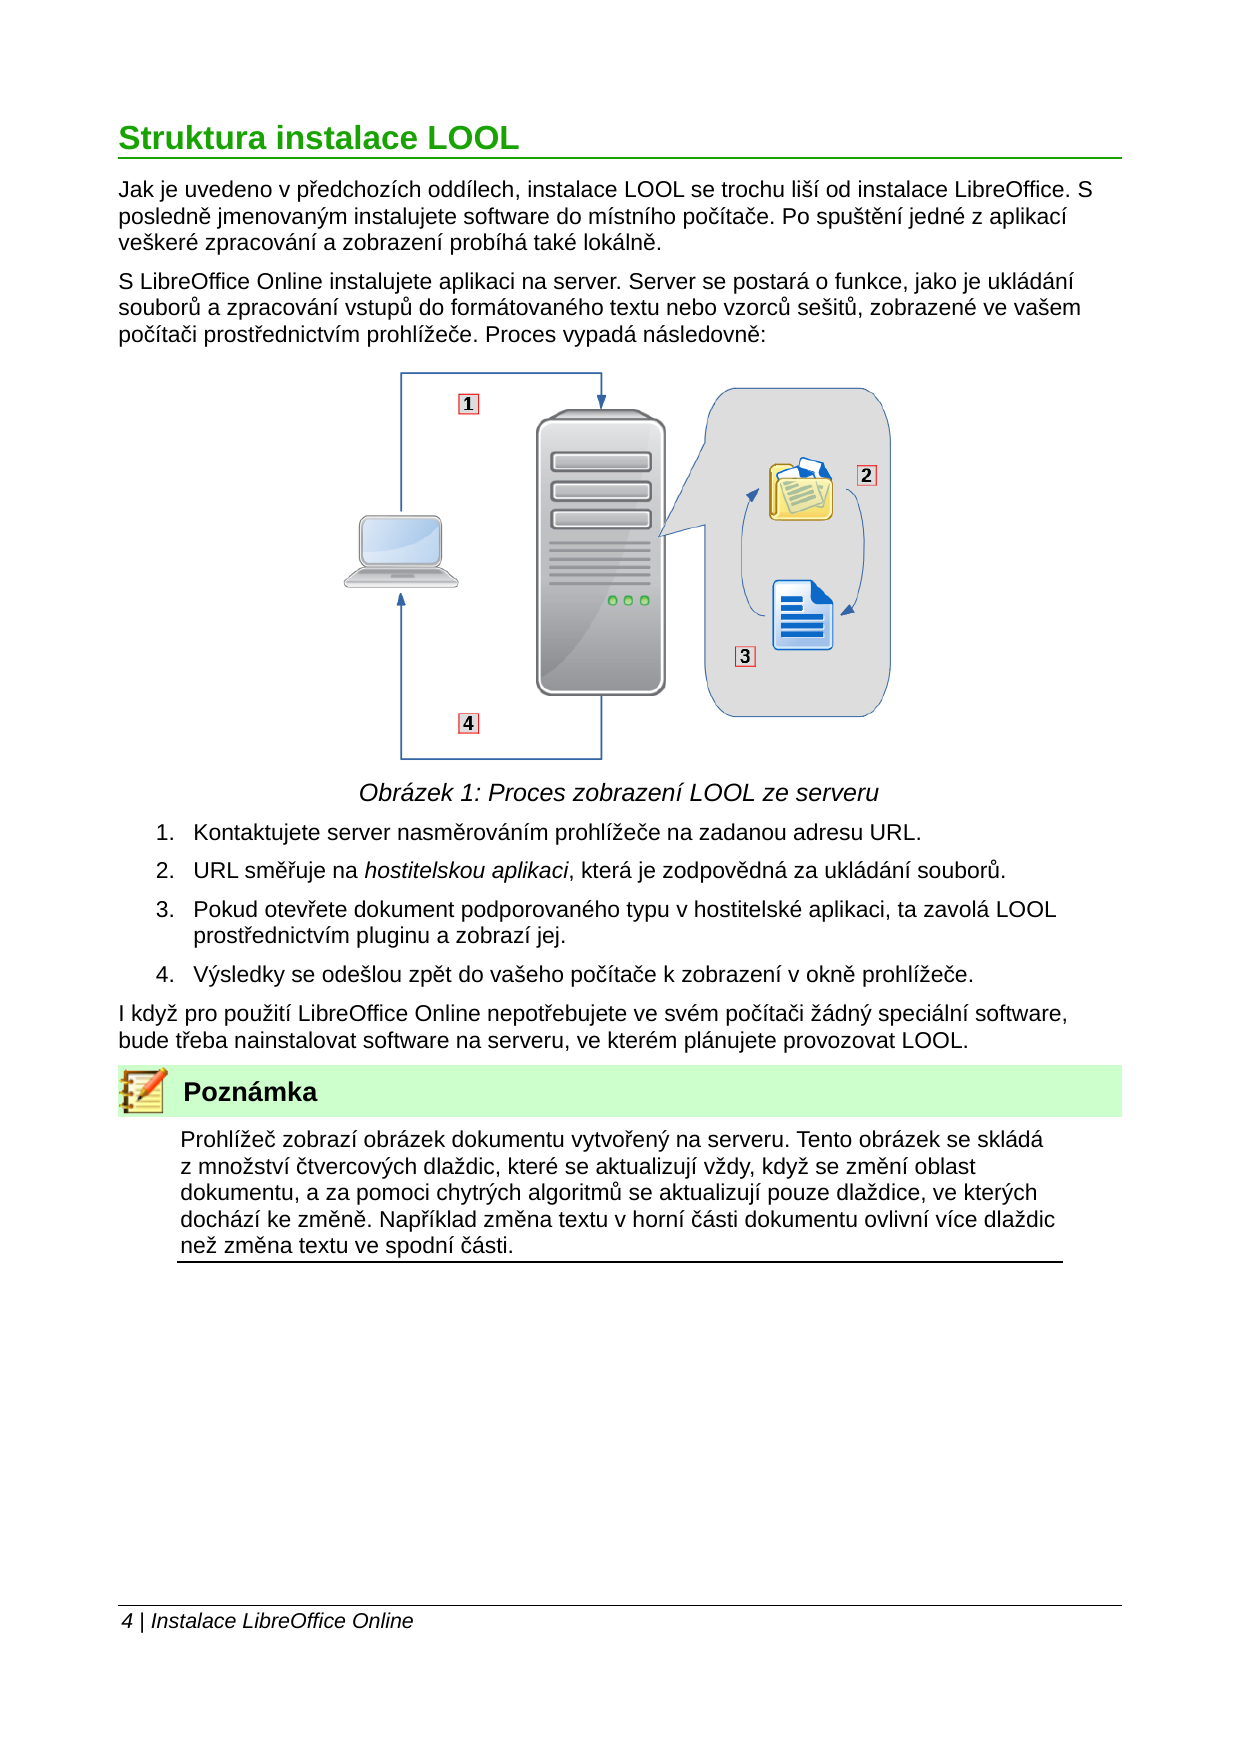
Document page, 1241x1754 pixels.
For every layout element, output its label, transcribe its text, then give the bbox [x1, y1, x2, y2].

subtitle Struktura instalace LOOL [118, 118, 1122, 157]
picture [119, 1066, 170, 1117]
text Obrázek 1: Proces zobrazení LOOL ze serveru [332, 773, 908, 806]
text S LibreOffice Online instalujete aplikaci na server. Server se postará o funkce, jako je ukládání souborů a zpracování vstupů do formátovaného textu nebo vzorců sešitů, zobrazené ve vašem počítači prostřednictvím prohlížeče. Proces vypadá následovně: [118, 268, 1122, 347]
text I když pro použití LibreOffice Online nepotřebujete ve svém počítači žádný speciální software, bude třeba nainstalovat software na serveru, ve kterém plánujete provozovat LOOL. [118, 1000, 1122, 1053]
list Pokud otevřete dokument podporovaného typu v hostitelské aplikaci, ta zavolá LOOL prostřednictvím pluginu a zobrazí jej. [156, 896, 1122, 949]
list Výsledky se odešlou zpět do vašeho počítače k zobrazení v okně prohlížeče. [156, 961, 1122, 988]
picture [332, 359, 908, 773]
list URL směřuje na hostitelskou aplikaci, která je zodpovědná za ukládání souborů. [156, 857, 1122, 884]
subtitle Poznámka [118, 1065, 1122, 1117]
text Jak je uvedeno v předchozích oddílech, instalace LOOL se trochu liší od instalace LibreOffice. S posledně jmenovaným instalujete software do místního počítače. Po spuštění jedné z aplikací veškeré zpracování a zobrazení probíhá také lokálně. [118, 176, 1122, 255]
list Kontaktujete server nasměrováním prohlížeče na zadanou adresu URL. [156, 818, 1122, 845]
text Prohlížeč zobrazí obrázek dokumentu vytvořený na serveru. Tento obrázek se skládá z množství čtvercových dlaždic, které se aktualizují vždy, když se změní oblast dokumentu, a za pomoci chytrých algoritmů se aktualizují pouze dlaždice, ve kterých dochází ke změně. Například změna textu v horní části dokumentu ovlivní více dlaždic než změna textu ve spodní části. [177, 1123, 1063, 1261]
